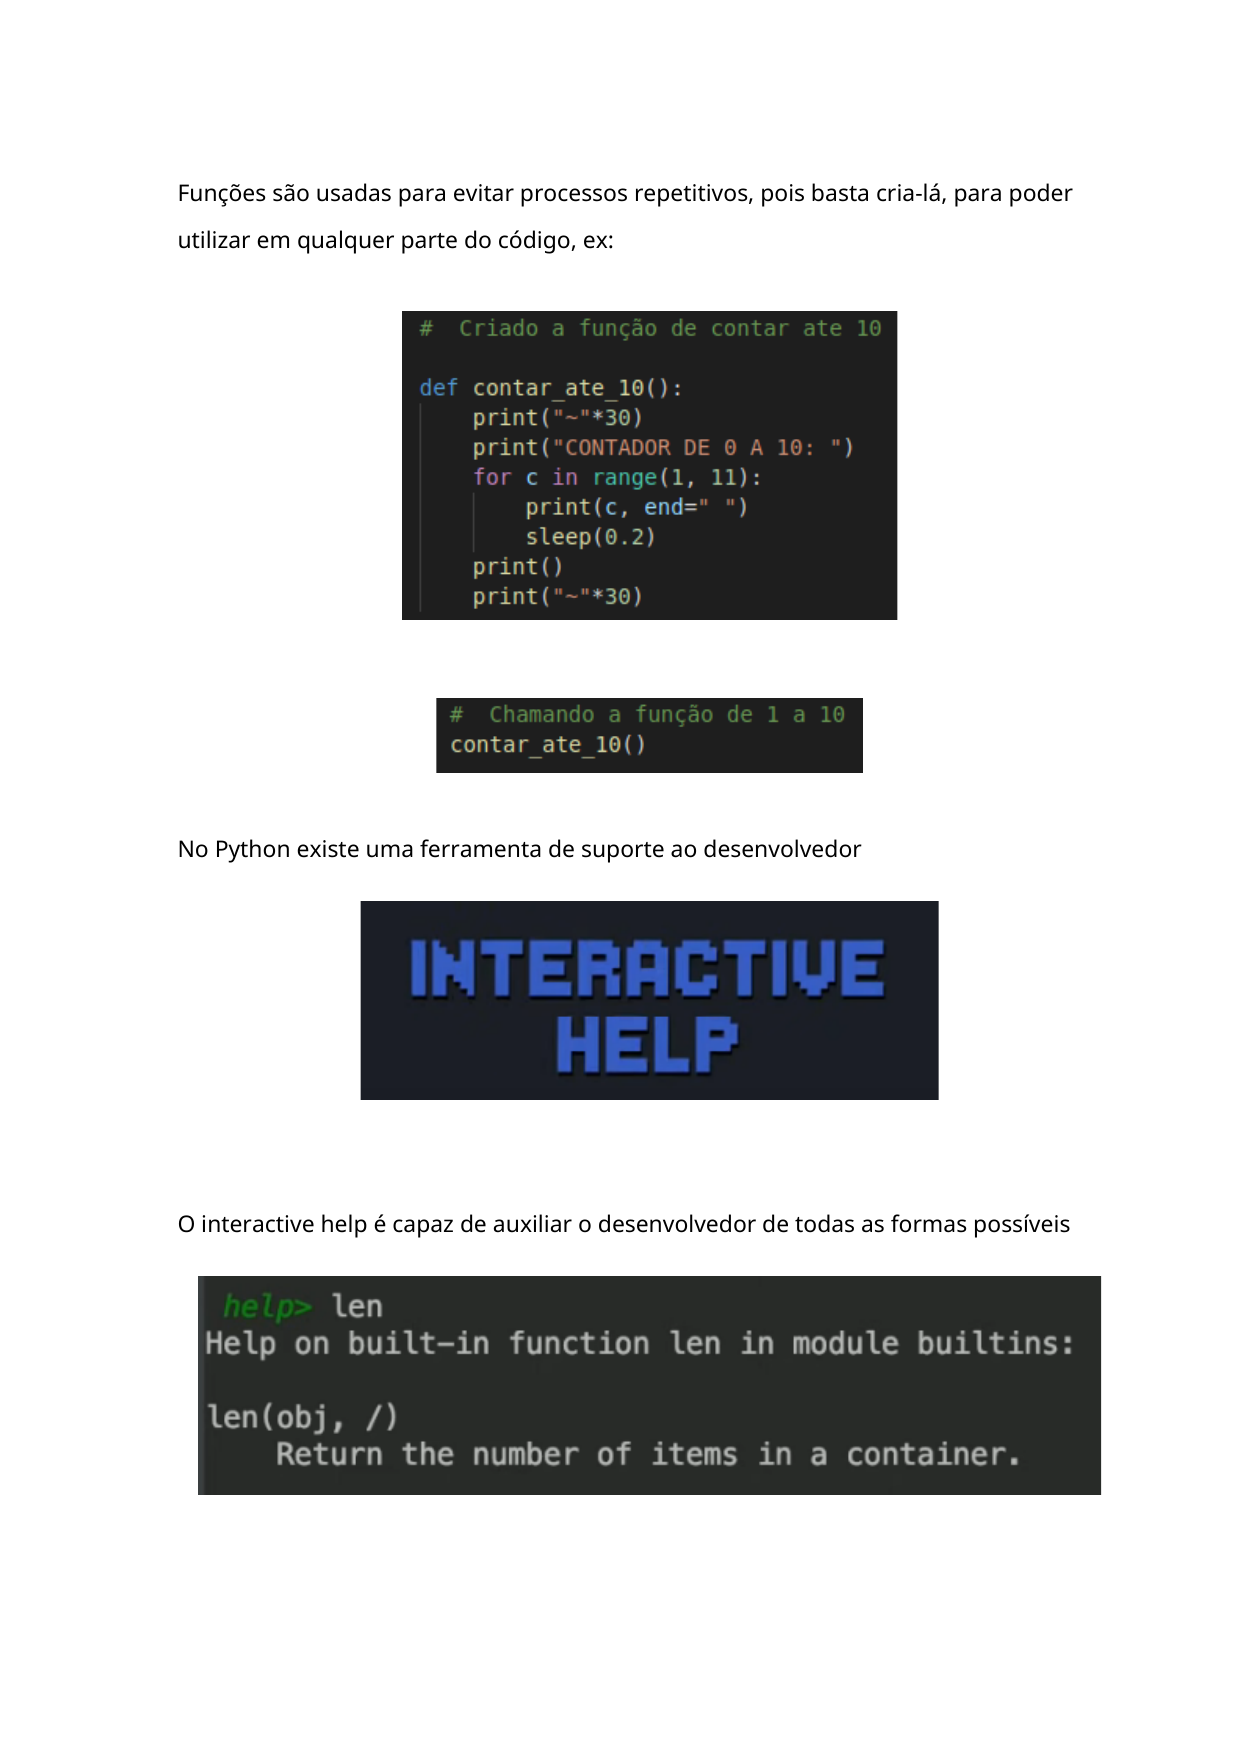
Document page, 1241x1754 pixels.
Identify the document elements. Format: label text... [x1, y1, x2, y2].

text Funções são usadas para evitar processos repetitivos, pois basta cria-lá, para poder utilizar em qualquer parte do código, ex: [177, 177, 1122, 255]
text No Python existe uma ferramenta de suporte ao desenvolvedor [177, 833, 1122, 865]
picture [360, 901, 939, 1100]
picture [198, 1276, 1102, 1495]
text O interactive help é capaz de auxiliar o desenvolvedor de todas as formas possíveis [177, 1208, 1122, 1240]
picture [436, 698, 863, 773]
picture [402, 311, 898, 620]
